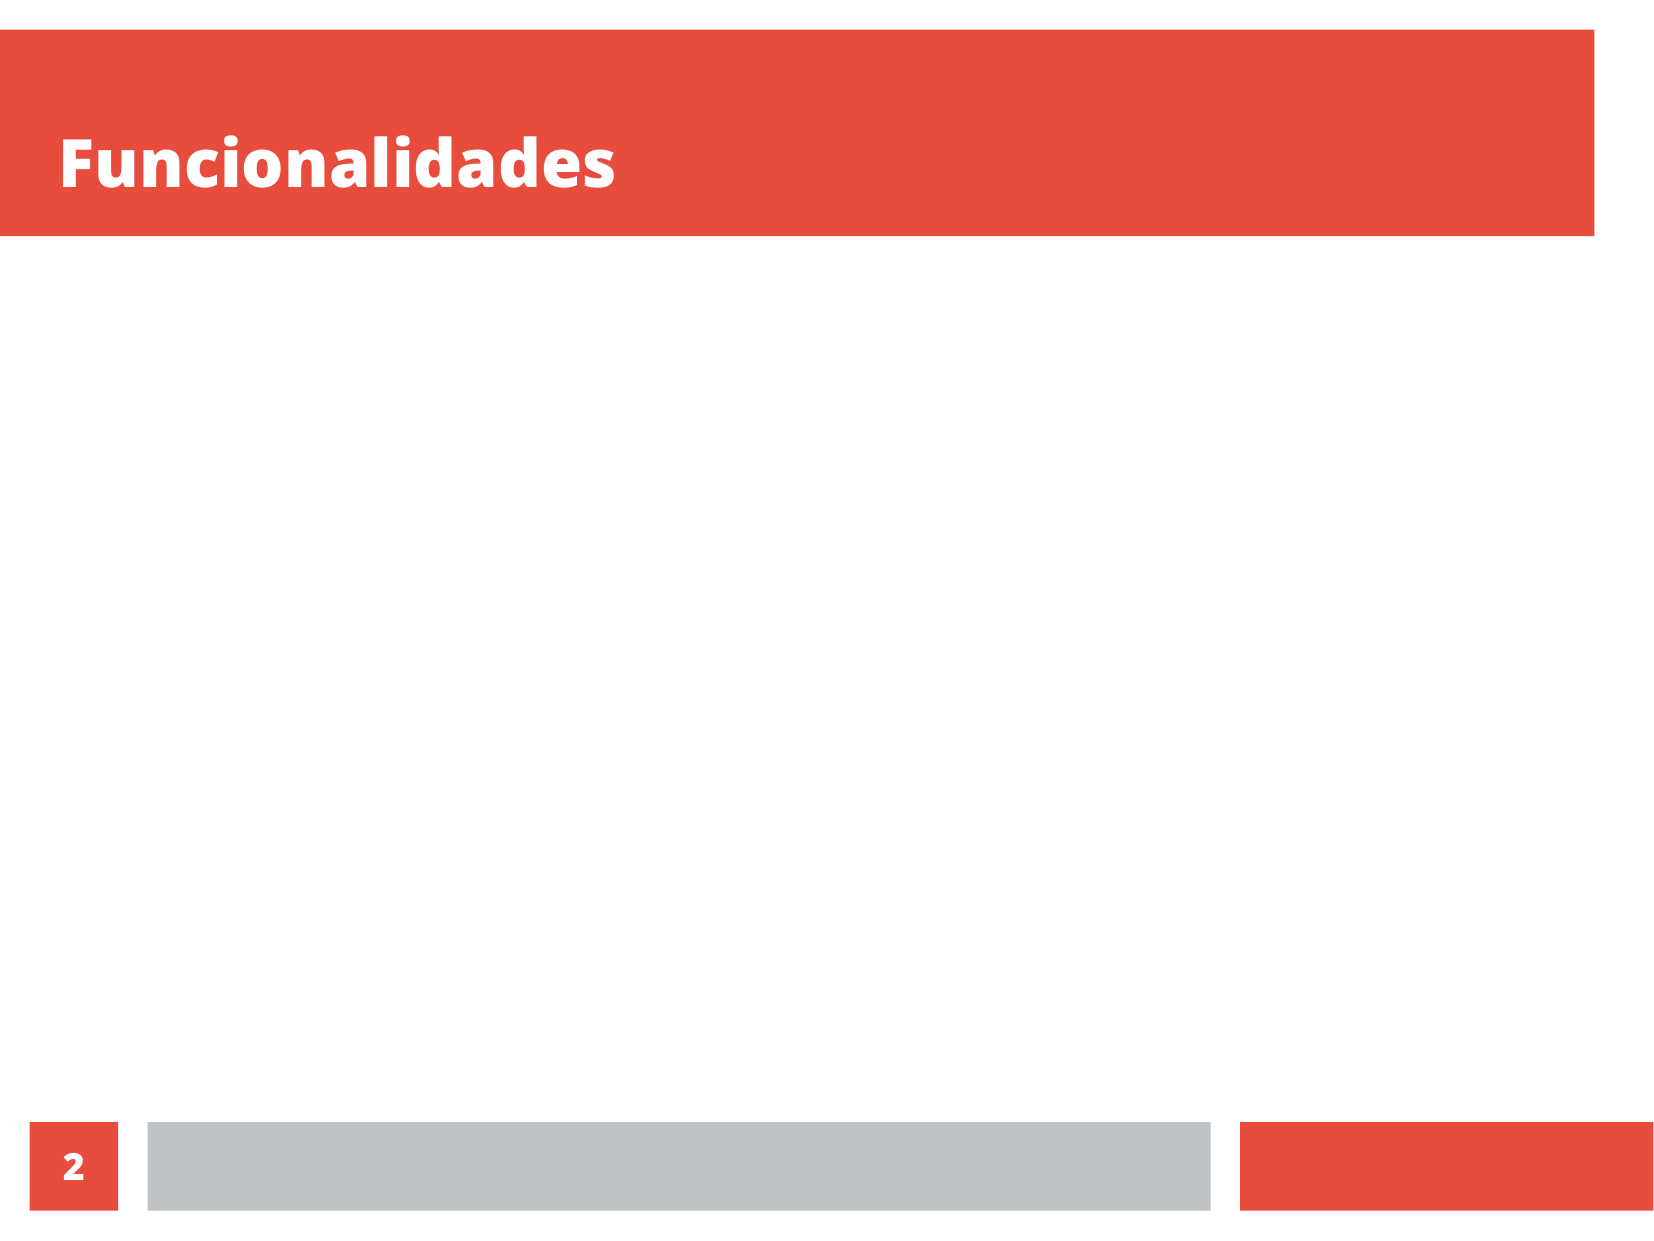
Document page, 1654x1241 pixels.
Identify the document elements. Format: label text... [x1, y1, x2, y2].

title Funcionalidades [59, 59, 1595, 207]
